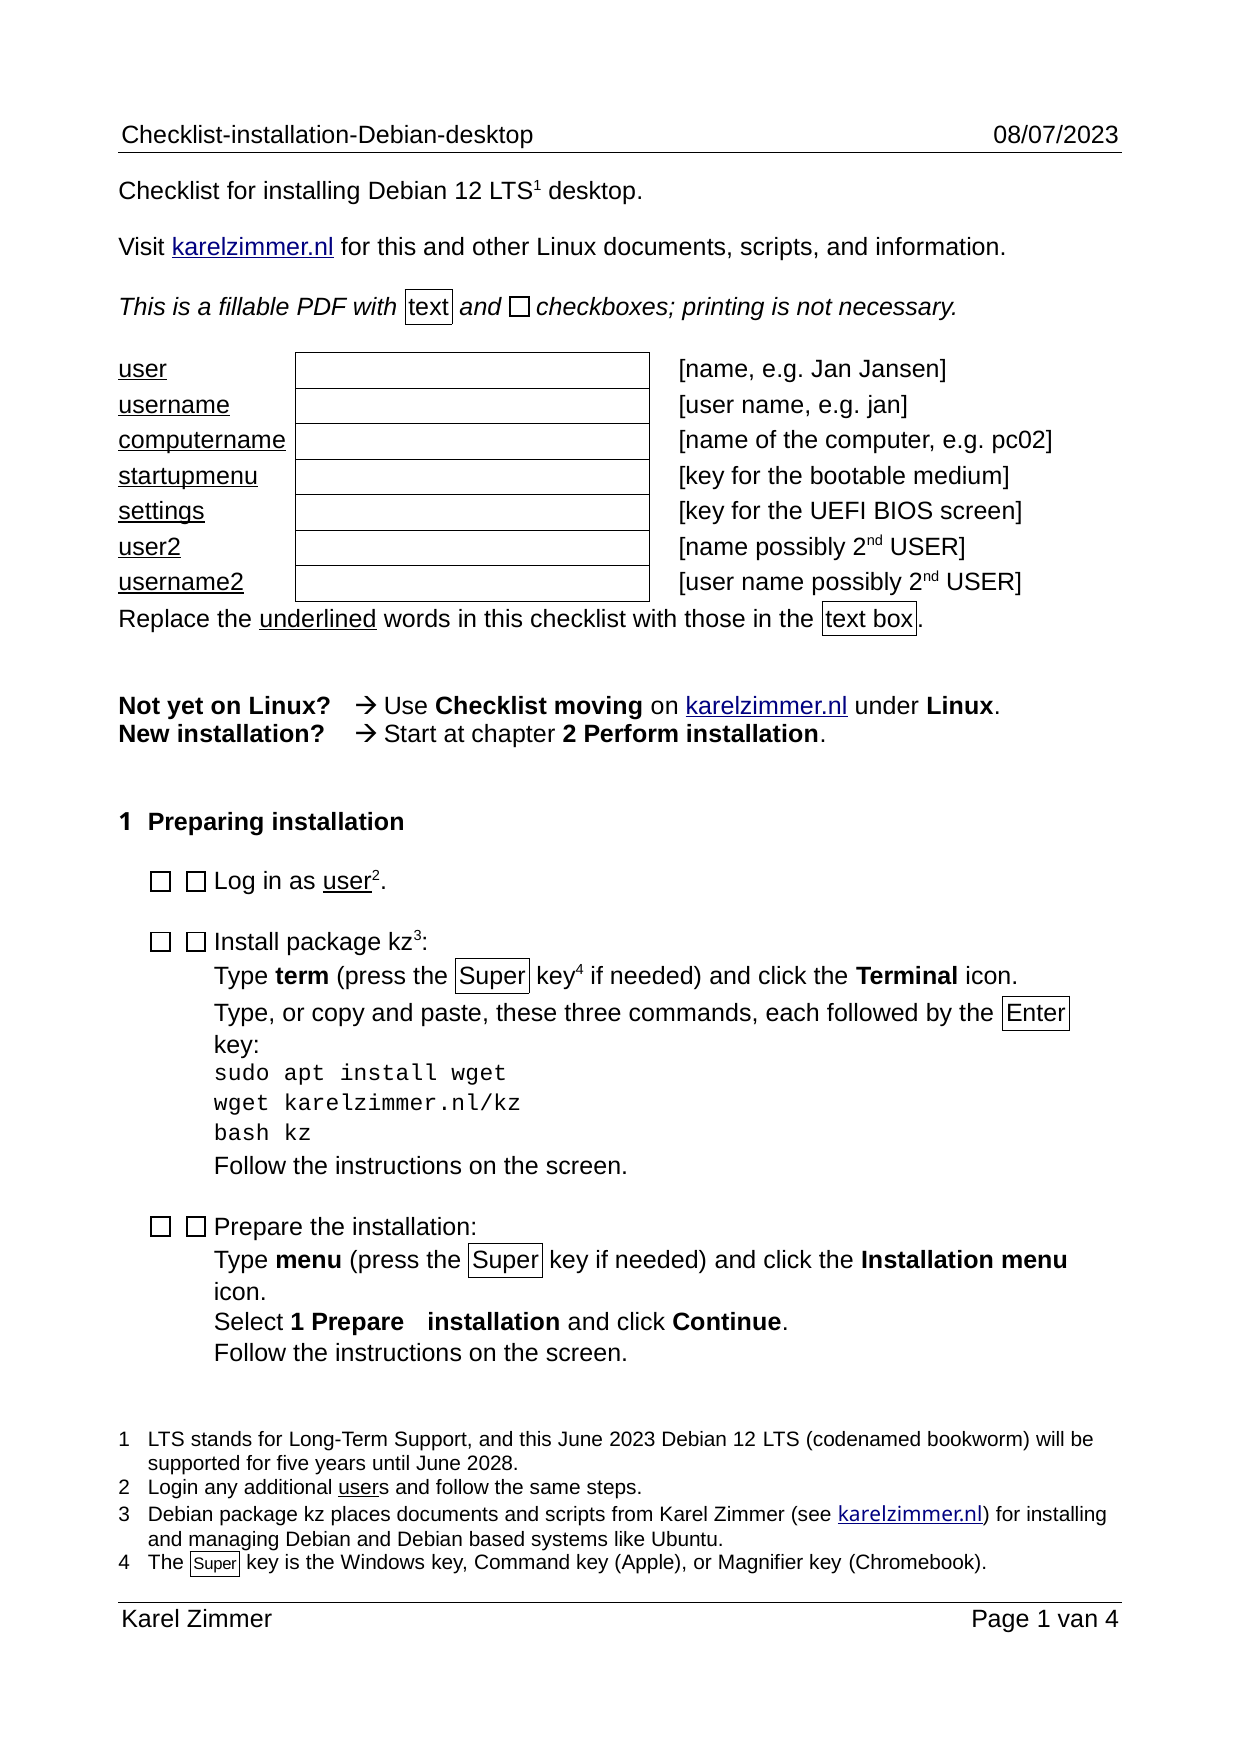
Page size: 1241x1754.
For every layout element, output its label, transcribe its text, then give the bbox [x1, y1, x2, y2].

text [user name, e.g. jan] [650, 388, 1122, 423]
text and checkboxes; printing is not necessary. [453, 289, 1122, 324]
table_cell Follow the instructions on the screen. [213, 1338, 1122, 1368]
table_cell [142, 1121, 177, 1151]
text text box [823, 602, 916, 635]
table_cell [118, 957, 142, 994]
table_cell [118, 1151, 142, 1181]
text LTS stands for Long-Term Support, and this June 2023 Debian 12 LTS (codenamed bookworm) will be supported for five years until June 2028. [118, 1423, 1122, 1475]
text Replace the underlined words in this checklist with those in the [118, 601, 822, 636]
table_cell [177, 1090, 213, 1121]
table_cell [142, 896, 177, 927]
table_cell Type menu (press the Super key if needed) and click the Installation menu icon. [213, 1242, 1122, 1307]
table_cell [142, 1181, 177, 1211]
text SETTINGS [118, 494, 295, 530]
table_cell Type term (press the Super key if needed) and click the Terminal icon. [213, 957, 1122, 994]
table_cell [142, 927, 177, 957]
text [user name possibly 2nd USER] [650, 565, 1122, 601]
table_cell [177, 1338, 213, 1368]
text text [406, 290, 452, 324]
table_cell [213, 896, 1122, 927]
table_cell [177, 1060, 213, 1090]
table_cell [142, 1338, 177, 1368]
table_cell [142, 995, 177, 1060]
table_header [142, 866, 177, 896]
table_cell [177, 1211, 213, 1242]
table_cell Select 1 Prepare installation and click Continue. [213, 1307, 1122, 1337]
table_cell [118, 1060, 142, 1090]
table_cell [142, 1151, 177, 1181]
text COMPUTERNAme [118, 423, 295, 459]
table_cell [177, 1307, 213, 1337]
text [key for the UEFI BIOS screen] [650, 494, 1122, 530]
table_cell [177, 896, 213, 927]
table_cell [177, 957, 213, 994]
table_header [177, 866, 213, 896]
table_cell [142, 1090, 177, 1121]
table_cell [118, 1211, 142, 1242]
text . [917, 601, 1122, 636]
text New installation?  Start at chapter 2 Perform installation. [118, 720, 1122, 748]
text Visit karelzimmer.nl for this and other Linux documents, scripts, and information. [118, 233, 1122, 261]
table_cell Install package kz: [213, 927, 1122, 957]
table_cell [177, 927, 213, 957]
table_cell [142, 1307, 177, 1337]
table_cell [118, 1181, 142, 1211]
table_cell [177, 1121, 213, 1151]
text USERname [118, 388, 295, 423]
table_cell [118, 995, 142, 1060]
text Not yet on Linux?  Use Checklist moving on karelzimmer.nl under Linux. [118, 692, 1122, 720]
table_cell [118, 1307, 142, 1337]
text USER2 [118, 530, 295, 565]
table_cell [177, 1151, 213, 1181]
text This is a fillable PDF with [118, 289, 405, 324]
table_cell [118, 896, 142, 927]
table_cell [118, 1090, 142, 1121]
table_cell [177, 1181, 213, 1211]
table_header Log in as USER. [213, 866, 1122, 896]
table_cell wget karelzimmer.nl/kz [213, 1090, 1122, 1121]
table_cell Follow the instructions on the screen. [213, 1151, 1122, 1181]
table_cell [118, 927, 142, 957]
table_cell [142, 1211, 177, 1242]
text [name of the computer, e.g. pc02] [650, 423, 1122, 459]
table_cell [118, 1338, 142, 1368]
table_cell bash kz [213, 1121, 1122, 1151]
table_cell [142, 957, 177, 994]
text [name possibly 2nd USER] [650, 530, 1122, 565]
table_cell [142, 1242, 177, 1307]
table_header [118, 866, 142, 896]
table_cell sudo apt install wget [213, 1060, 1122, 1090]
table_cell [213, 1181, 1122, 1211]
table_cell [118, 1121, 142, 1151]
text [name, e.g. Jan Jansen] [650, 352, 1122, 388]
list Preparing installation [118, 804, 1122, 838]
text Checklist for installing Debian 12 LTS desktop. [118, 177, 1122, 205]
text USERName2 [118, 565, 295, 601]
table_cell [177, 995, 213, 1060]
table_cell Prepare the installation: [213, 1211, 1122, 1242]
table_cell [142, 1060, 177, 1090]
table_cell [118, 1242, 142, 1307]
text [key for the bootable medium] [650, 459, 1122, 494]
text user [118, 352, 295, 388]
text STARTupMEnU [118, 459, 295, 494]
table_cell [177, 1242, 213, 1307]
table_cell Type, or copy and paste, these three commands, each followed by the Enter key: [213, 995, 1122, 1060]
